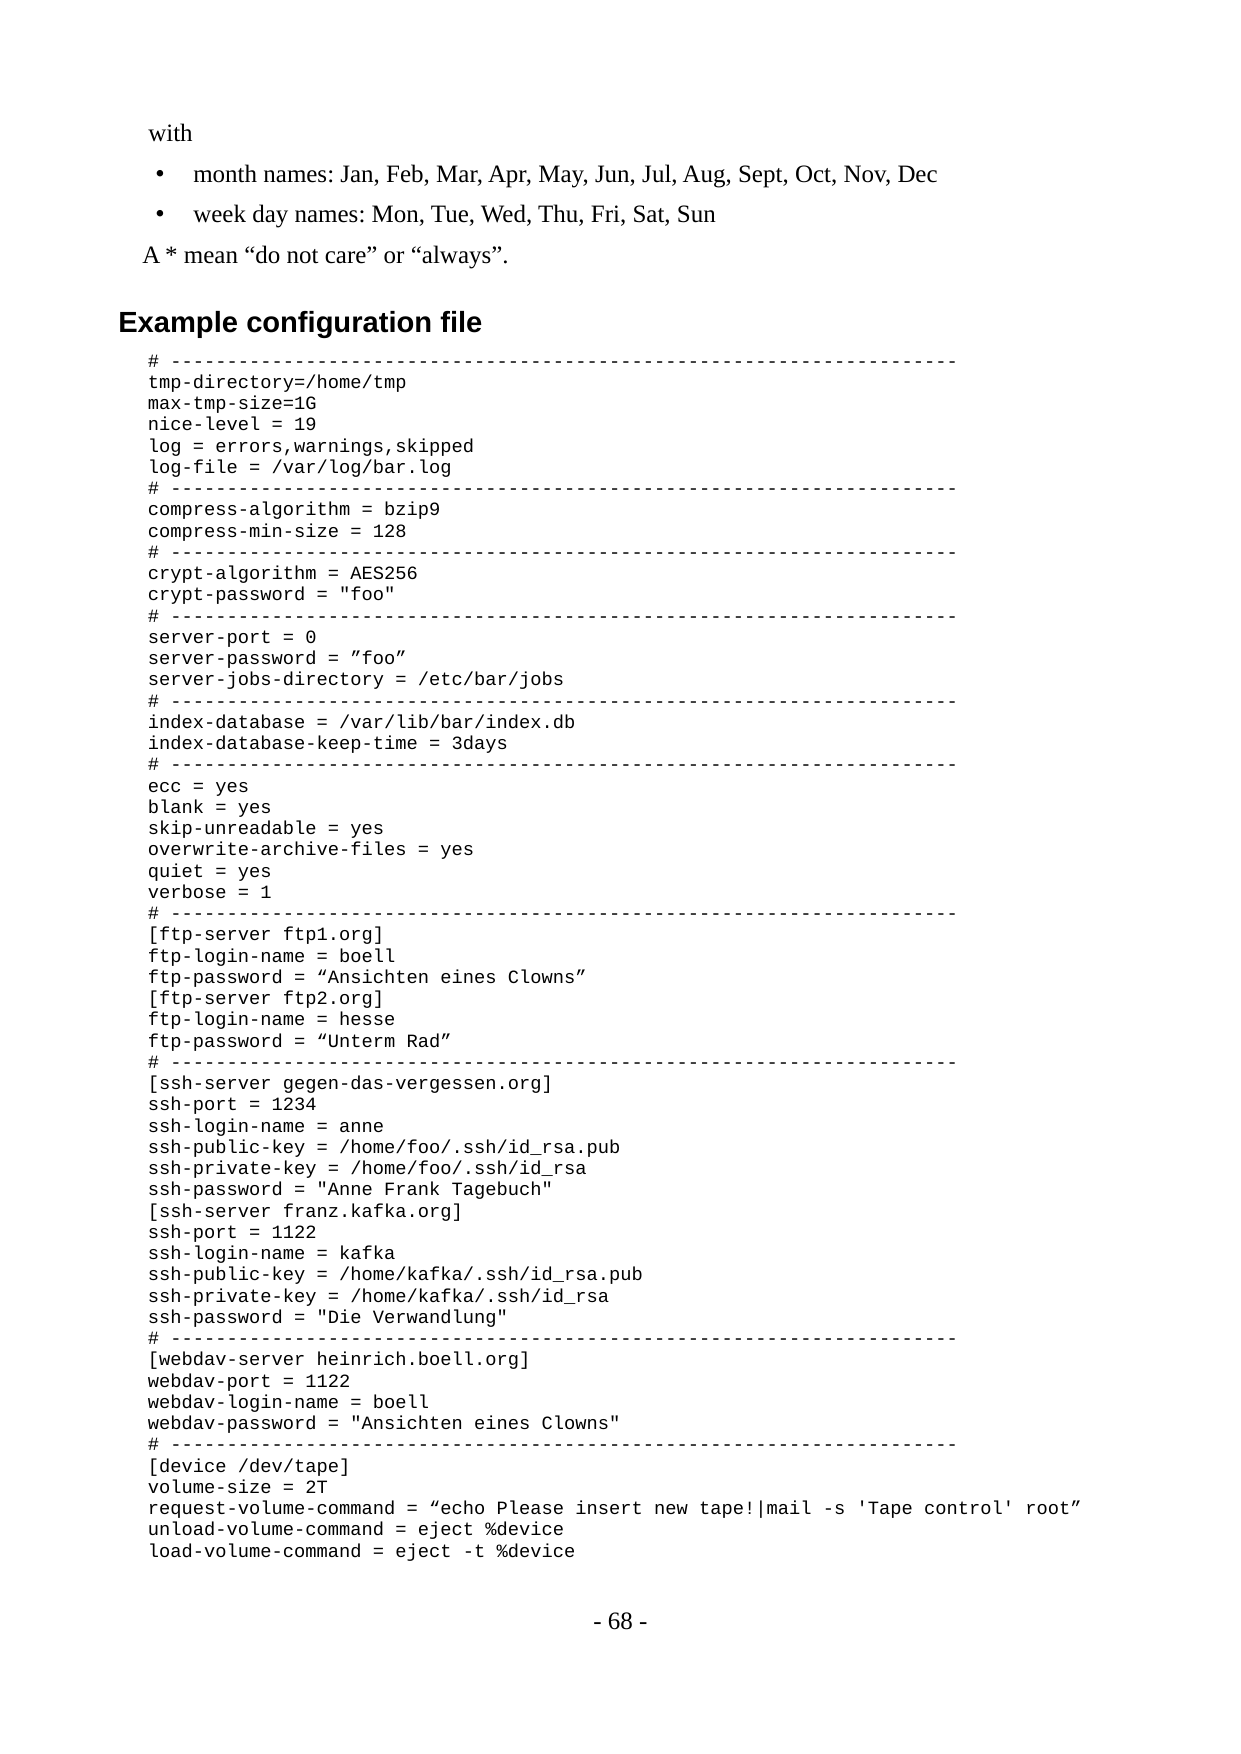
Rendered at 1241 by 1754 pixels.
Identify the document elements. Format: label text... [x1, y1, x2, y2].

text request-volume-command = “echo Please insert new tape!|mail -s 'Tape control' root” [148, 1499, 1122, 1520]
text ftp-password = “Unterm Rad” [148, 1031, 1122, 1053]
text # ---------------------------------------------------------------------- [148, 479, 1122, 500]
text ecc = yes [148, 776, 1122, 798]
text compress-min-size = 128 [148, 521, 1122, 543]
text server-jobs-directory = /etc/bar/jobs [148, 670, 1122, 691]
text server-password = ”foo” [148, 649, 1122, 670]
text # ---------------------------------------------------------------------- [148, 755, 1122, 776]
text webdav-port = 1122 [148, 1371, 1122, 1393]
text ssh-public-key = /home/kafka/.ssh/id_rsa.pub [148, 1265, 1122, 1286]
text [webdav-server heinrich.boell.org] [148, 1350, 1122, 1371]
text ssh-password = "Die Verwandlung" [148, 1308, 1122, 1329]
text # ---------------------------------------------------------------------- [148, 351, 1122, 373]
text ssh-port = 1234 [148, 1095, 1122, 1116]
text ssh-public-key = /home/foo/.ssh/id_rsa.pub [148, 1138, 1122, 1159]
text volume-size = 2T [148, 1478, 1122, 1499]
text log = errors,warnings,skipped [148, 436, 1122, 458]
text verbose = 1 [148, 883, 1122, 904]
text # ---------------------------------------------------------------------- [148, 904, 1122, 925]
list month names: Jan, Feb, Mar, Apr, May, Jun, Jul, Aug, Sept, Oct, Nov, Dec [156, 159, 1122, 188]
text # ---------------------------------------------------------------------- [148, 1329, 1122, 1350]
text ssh-private-key = /home/foo/.ssh/id_rsa [148, 1159, 1122, 1180]
text [ssh-server gegen-das-vergessen.org] [148, 1074, 1122, 1095]
text [ftp-server ftp2.org] [148, 989, 1122, 1010]
text compress-algorithm = bzip9 [148, 500, 1122, 521]
text # ---------------------------------------------------------------------- [148, 606, 1122, 628]
text overwrite-archive-files = yes [148, 840, 1122, 861]
text # ---------------------------------------------------------------------- [148, 691, 1122, 713]
text A * mean “do not care” or “always”. [118, 240, 1122, 269]
text ssh-password = "Anne Frank Tagebuch" [148, 1180, 1122, 1201]
text skip-unreadable = yes [148, 819, 1122, 840]
text ssh-login-name = kafka [148, 1244, 1122, 1265]
text # ---------------------------------------------------------------------- [148, 543, 1122, 564]
text # ---------------------------------------------------------------------- [148, 1053, 1122, 1074]
text crypt-password = "foo" [148, 585, 1122, 606]
text log-file = /var/log/bar.log [148, 458, 1122, 479]
text unload-volume-command = eject %device [148, 1520, 1122, 1541]
text index-database-keep-time = 3days [148, 734, 1122, 755]
text # ---------------------------------------------------------------------- [148, 1435, 1122, 1456]
text nice-level = 19 [148, 415, 1122, 436]
text quiet = yes [148, 861, 1122, 883]
text with [148, 118, 1122, 147]
text webdav-password = "Ansichten eines Clowns" [148, 1414, 1122, 1435]
text [device /dev/tape] [148, 1456, 1122, 1478]
text max-tmp-size=1G [148, 394, 1122, 415]
text crypt-algorithm = AES256 [148, 564, 1122, 585]
list week day names: Mon, Tue, Wed, Thu, Fri, Sat, Sun [156, 199, 1122, 228]
text index-database = /var/lib/bar/index.db [148, 713, 1122, 734]
text ftp-login-name = boell [148, 946, 1122, 968]
text webdav-login-name = boell [148, 1393, 1122, 1414]
subtitle Example configuration file [118, 305, 1122, 339]
text blank = yes [148, 798, 1122, 819]
text tmp-directory=/home/tmp [148, 373, 1122, 394]
text ftp-login-name = hesse [148, 1010, 1122, 1031]
text server-port = 0 [148, 628, 1122, 649]
text ssh-private-key = /home/kafka/.ssh/id_rsa [148, 1286, 1122, 1308]
text ftp-password = “Ansichten eines Clowns” [148, 968, 1122, 989]
text [ssh-server franz.kafka.org] [148, 1201, 1122, 1223]
text load-volume-command = eject -t %device [148, 1541, 1122, 1563]
text [ftp-server ftp1.org] [148, 925, 1122, 946]
text ssh-login-name = anne [148, 1116, 1122, 1138]
text ssh-port = 1122 [148, 1223, 1122, 1244]
